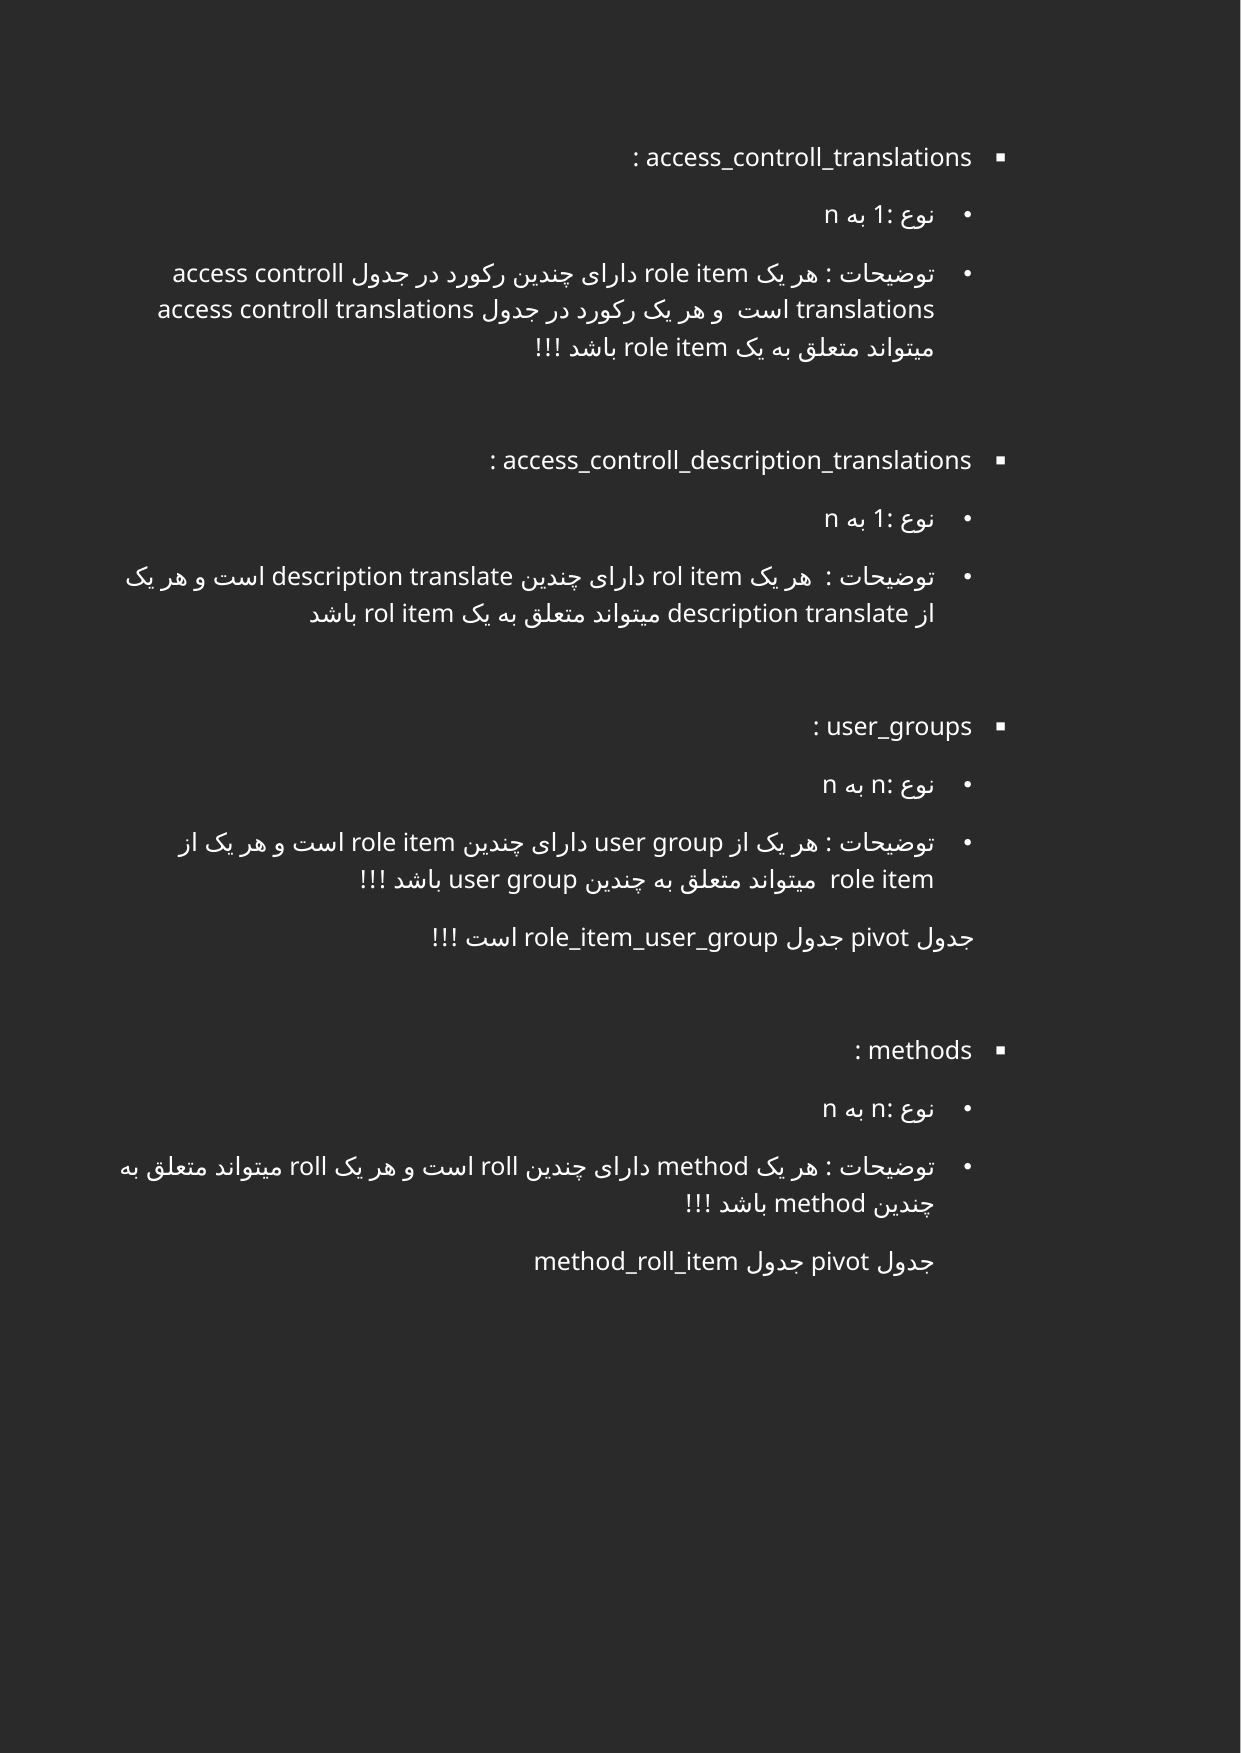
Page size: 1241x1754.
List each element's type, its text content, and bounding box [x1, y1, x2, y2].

list توضیحات :‌ هر یک method دارای چندین roll است و هر یک roll میتواند متعلق به چندین method باشد !!! [118, 1149, 972, 1223]
list user_groups : [118, 708, 1010, 745]
text جدول pivot جدول role_item_user_group است !!! [118, 919, 1122, 956]
list جدول pivot جدول method_roll_item [118, 1244, 972, 1281]
list نوع :‌n به n [118, 1091, 972, 1128]
list methods : [118, 1033, 1010, 1069]
list access_controll_description_translations : [118, 442, 1010, 479]
list نوع :‌n به n [118, 766, 972, 803]
list نوع :‌1 به n [118, 500, 972, 537]
list access_controll_translations : [118, 139, 1010, 176]
list توضیحات :‌ هر یک از user group دارای چندین role item است و هر یک از role item میتواند متعلق به چندین user group باشد !!! [118, 824, 972, 898]
list توضیحات : هر یک rol item دارای چندین description translate است و هر یک از description translate میتواند متعلق به یک rol item باشد [118, 558, 972, 632]
list نوع :‌1 به n [118, 197, 972, 234]
list توضیحات :‌ هر یک role item دارای چندین رکورد در جدول access controll translations است و هر یک رکورد در جدول access controll translations میتواند متعلق به یک role item باشد !!! [118, 255, 972, 366]
